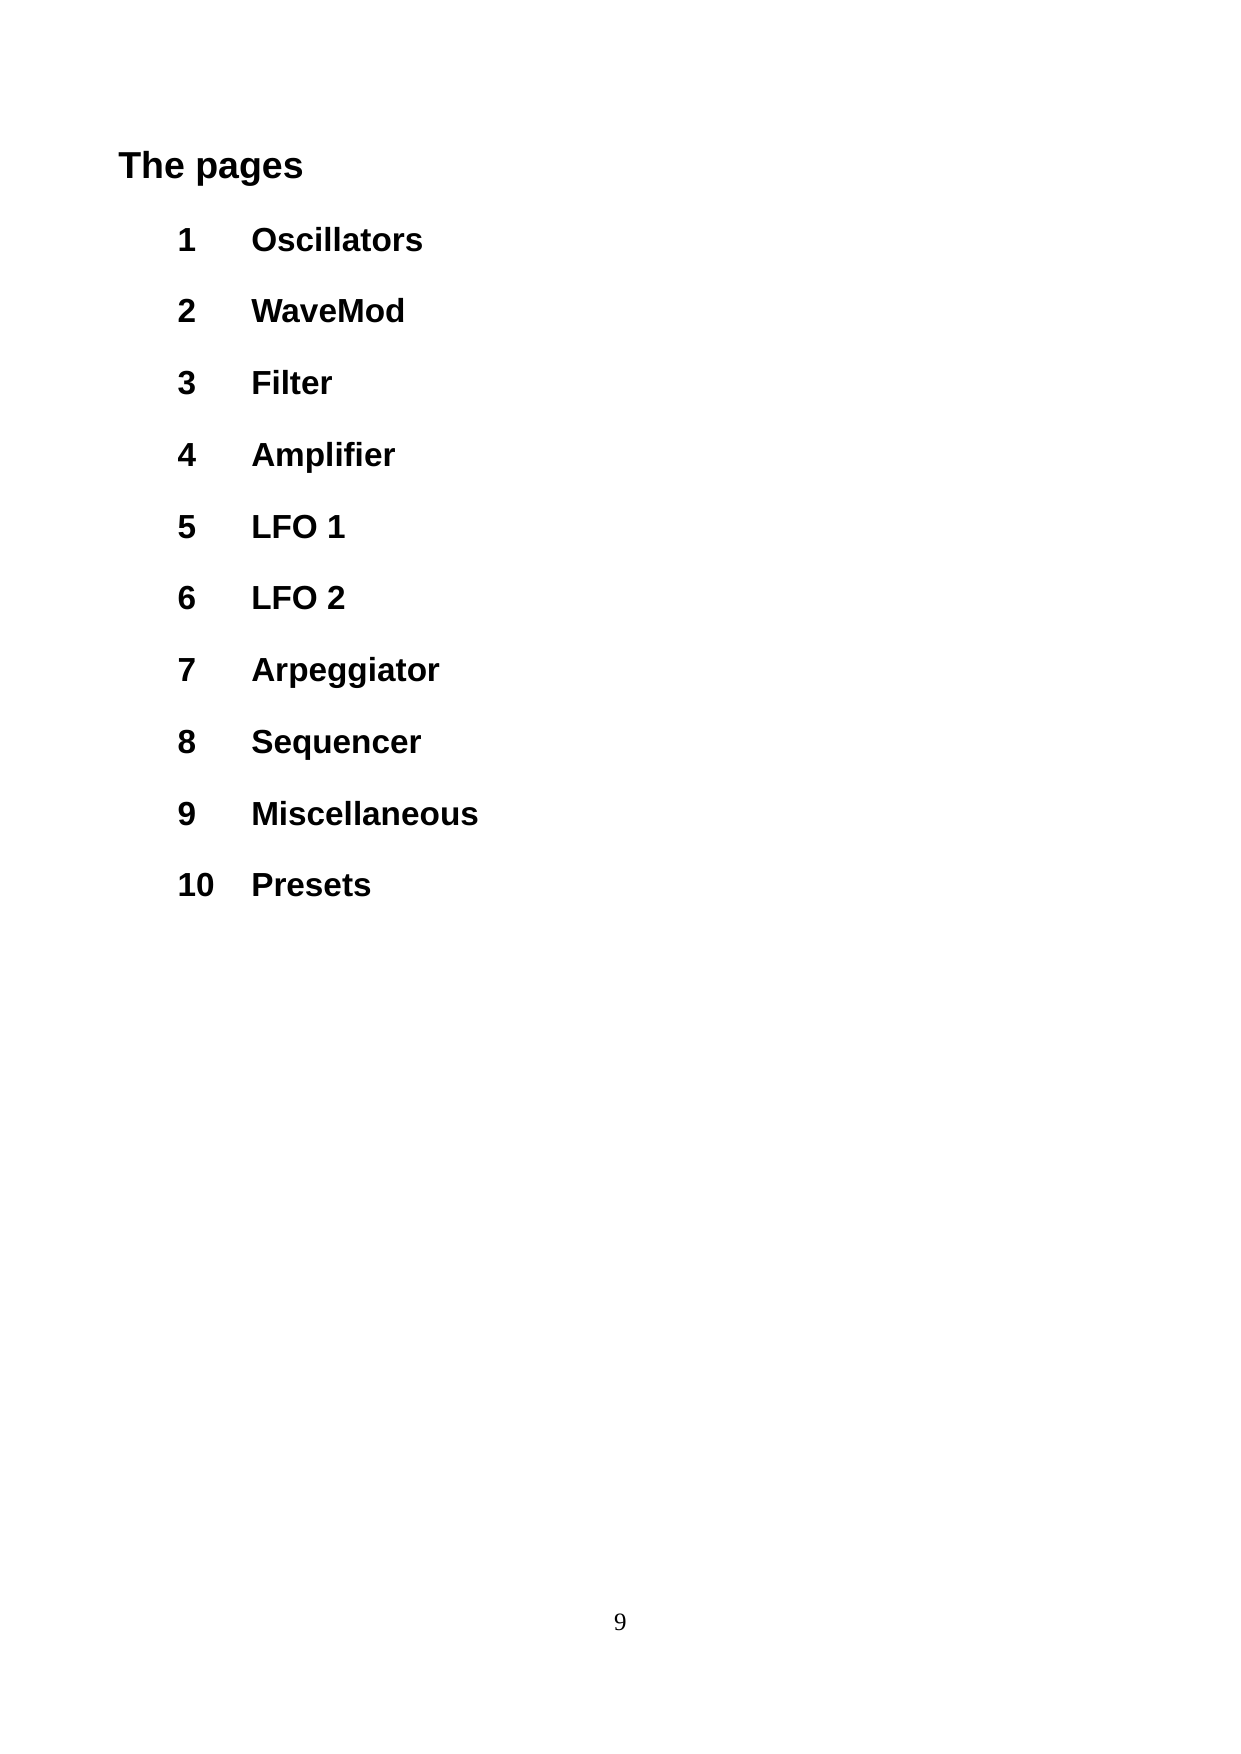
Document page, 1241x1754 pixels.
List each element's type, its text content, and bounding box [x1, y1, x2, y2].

subtitle Amplifier [177, 435, 1122, 473]
subtitle WaveMod [177, 291, 1122, 330]
subtitle Arpeggiator [177, 650, 1122, 689]
subtitle Presets [177, 866, 1122, 904]
subtitle LFO 1 [177, 507, 1122, 545]
subtitle LFO 2 [177, 578, 1122, 617]
subtitle Miscellaneous [177, 794, 1122, 832]
subtitle Sequencer [177, 722, 1122, 760]
subtitle Oscillators [177, 219, 1122, 258]
subtitle Filter [177, 363, 1122, 402]
subtitle The pages [118, 143, 1122, 186]
